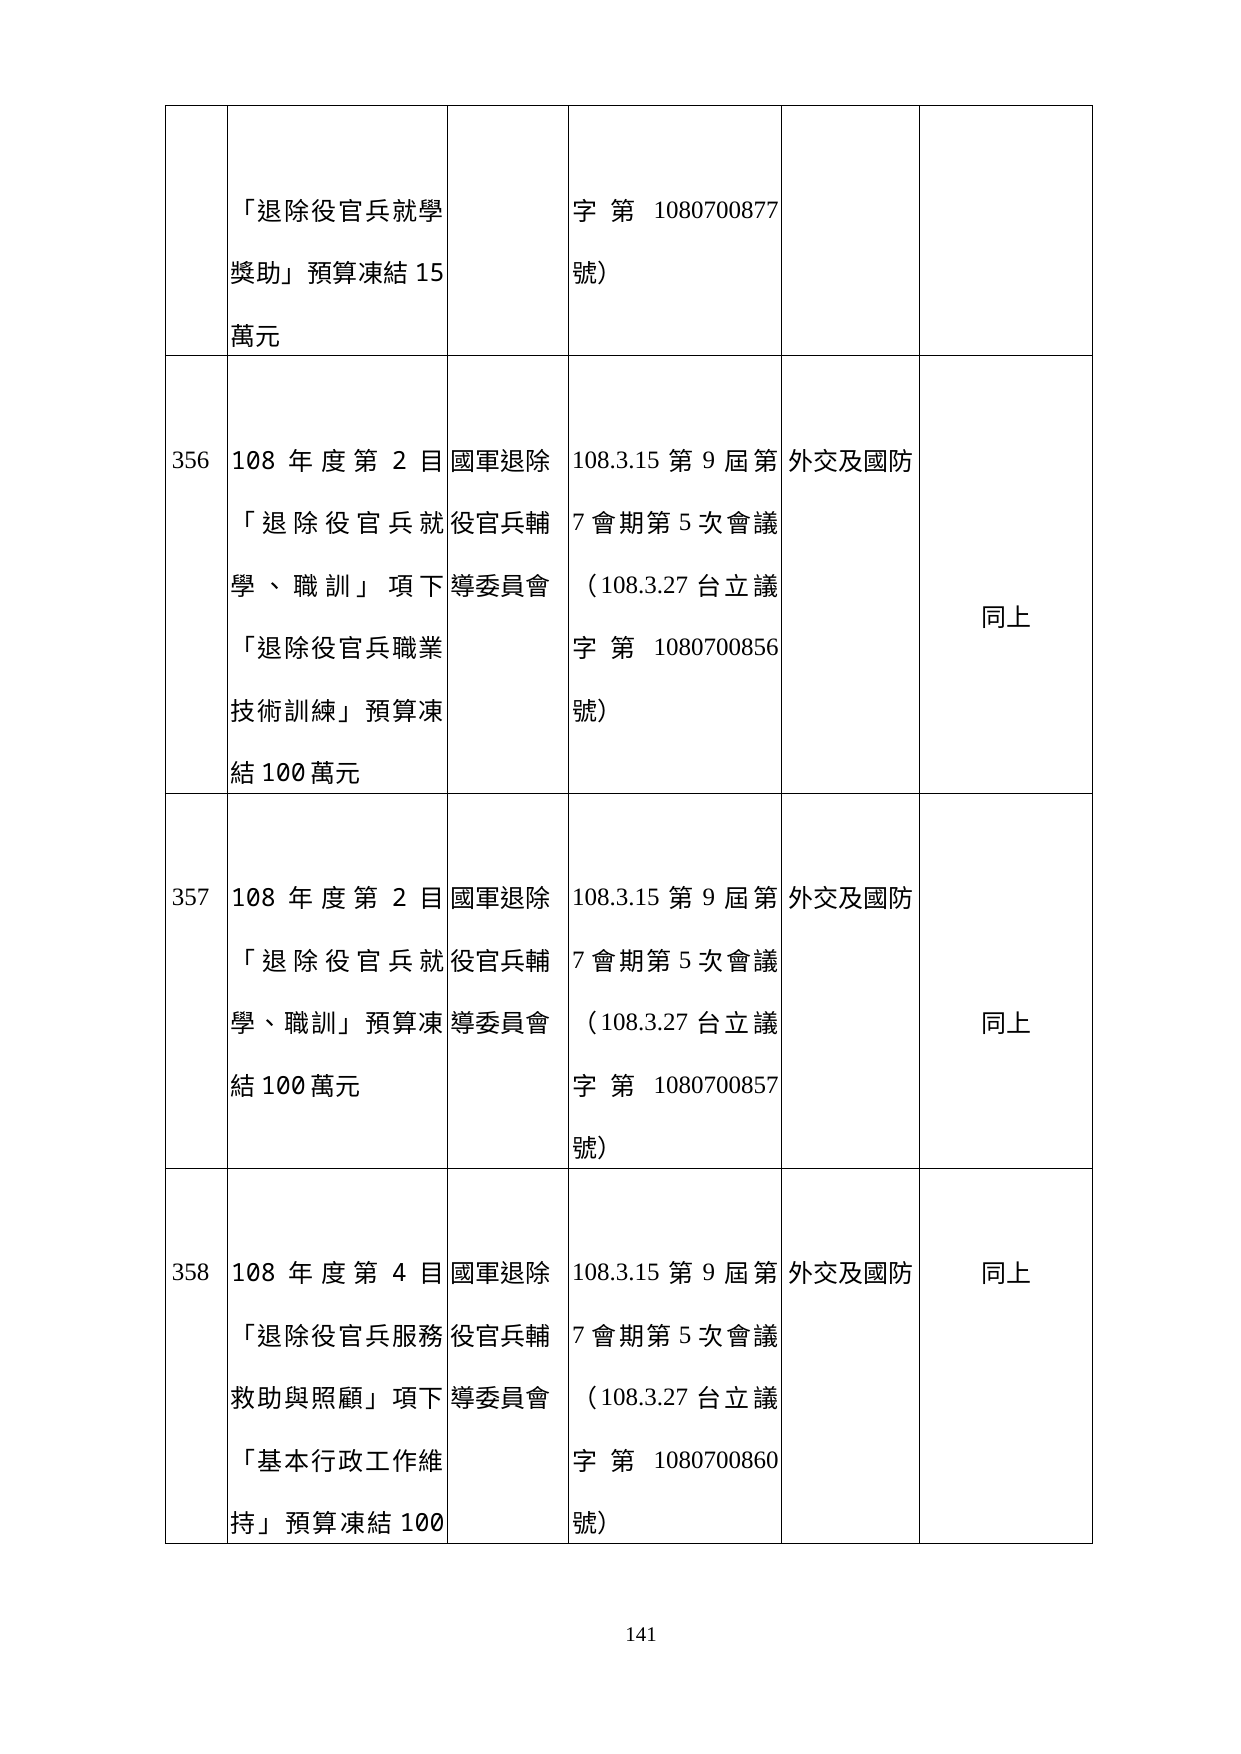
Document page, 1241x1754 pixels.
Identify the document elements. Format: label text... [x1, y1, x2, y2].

table_cell 「退除役官兵就學獎助」預算凍結15萬元 [228, 106, 447, 355]
table_cell [920, 106, 1092, 355]
table_cell 外交及國防 [782, 356, 919, 793]
table_cell 108.3.15第9屆第7會期第5次會議（108.3.27台立議字第1080700860號） [569, 1169, 781, 1543]
table_cell 字第1080700877號） [569, 106, 781, 355]
table_cell 108年度第2目「退除役官兵就學、職訓」項下「退除役官兵職業技術訓練」預算凍結100萬元 [228, 356, 447, 793]
table_cell 108年度第4目「退除役官兵服務救助與照顧」項下「基本行政工作維持」預算凍結100 [228, 1169, 447, 1543]
table_cell 同上 [920, 1169, 1092, 1543]
table_cell 108.3.15第9屆第7會期第5次會議（108.3.27台立議字第1080700856號） [569, 356, 781, 793]
table_cell [166, 106, 227, 355]
table_cell 國軍退除役官兵輔導委員會 [448, 794, 568, 1168]
table_cell 108.3.15第9屆第7會期第5次會議（108.3.27台立議字第1080700857號） [569, 794, 781, 1168]
table_cell [448, 106, 568, 355]
table_cell [166, 794, 227, 1168]
table_cell 同上 [920, 356, 1092, 793]
table_cell [166, 356, 227, 793]
table_cell 國軍退除役官兵輔導委員會 [448, 356, 568, 793]
table_cell [782, 106, 919, 355]
table_cell 國軍退除役官兵輔導委員會 [448, 1169, 568, 1543]
table_cell [166, 1169, 227, 1543]
table_cell 外交及國防 [782, 1169, 919, 1543]
table_cell 同上 [920, 794, 1092, 1168]
table_cell 108年度第2目「退除役官兵就學、職訓」預算凍結100萬元 [228, 794, 447, 1168]
table_cell 外交及國防 [782, 794, 919, 1168]
